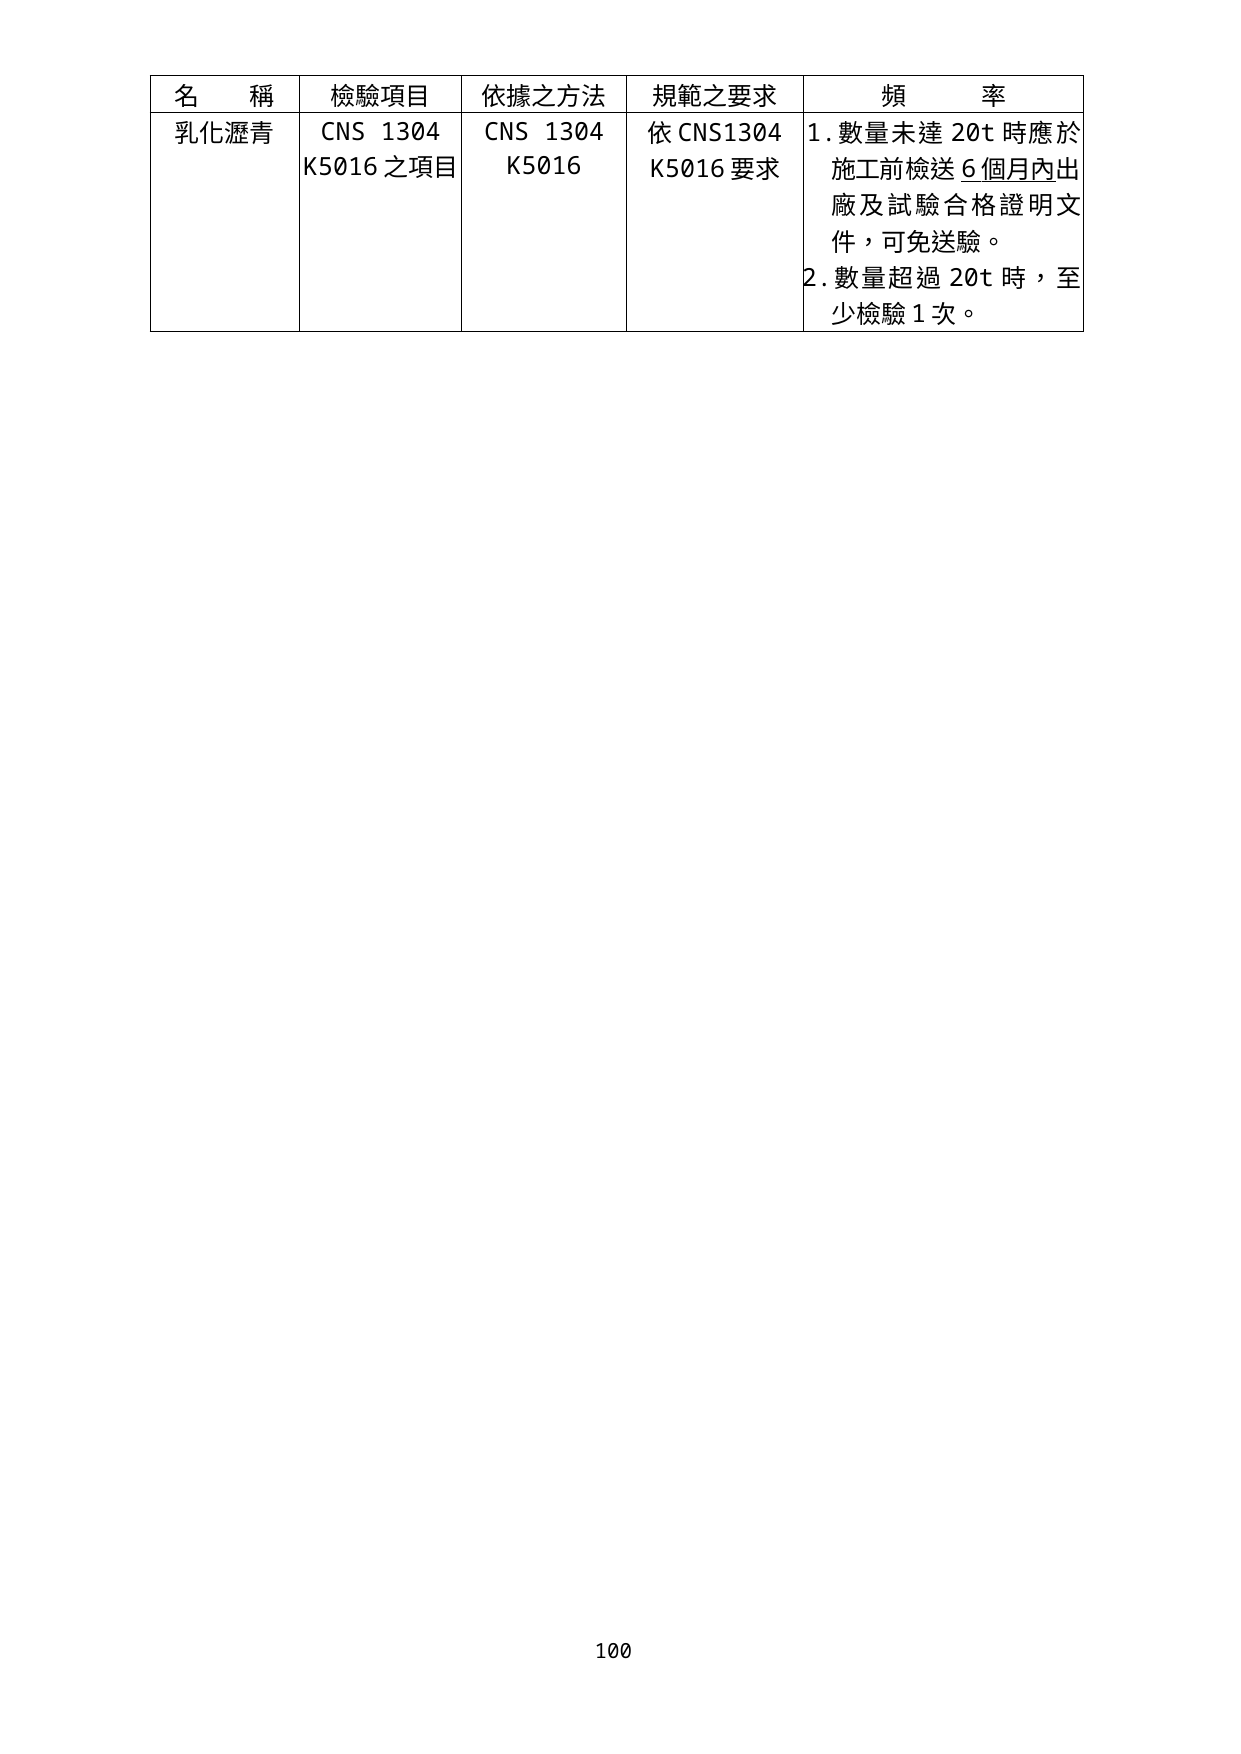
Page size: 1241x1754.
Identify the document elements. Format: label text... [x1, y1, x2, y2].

table_cell CNS 1304 K5016 [462, 113, 626, 331]
table_header 頻 率 [804, 76, 1083, 112]
table_header 檢驗項目 [300, 76, 461, 112]
table_cell 1.數量未達20t時應於施工前檢送6個月內出廠及試驗合格證明文件，可免送驗。 2.數量超過20t時，至少檢驗1次。 [804, 113, 1083, 331]
table_cell 依CNS1304 K5016要求 [627, 113, 803, 331]
table_header 依據之方法 [462, 76, 626, 112]
table_header 規範之要求 [627, 76, 803, 112]
table_header 名 稱 [151, 76, 299, 112]
table_cell 乳化瀝青 [151, 113, 299, 331]
table_cell CNS 1304 K5016之項目 [300, 113, 461, 331]
